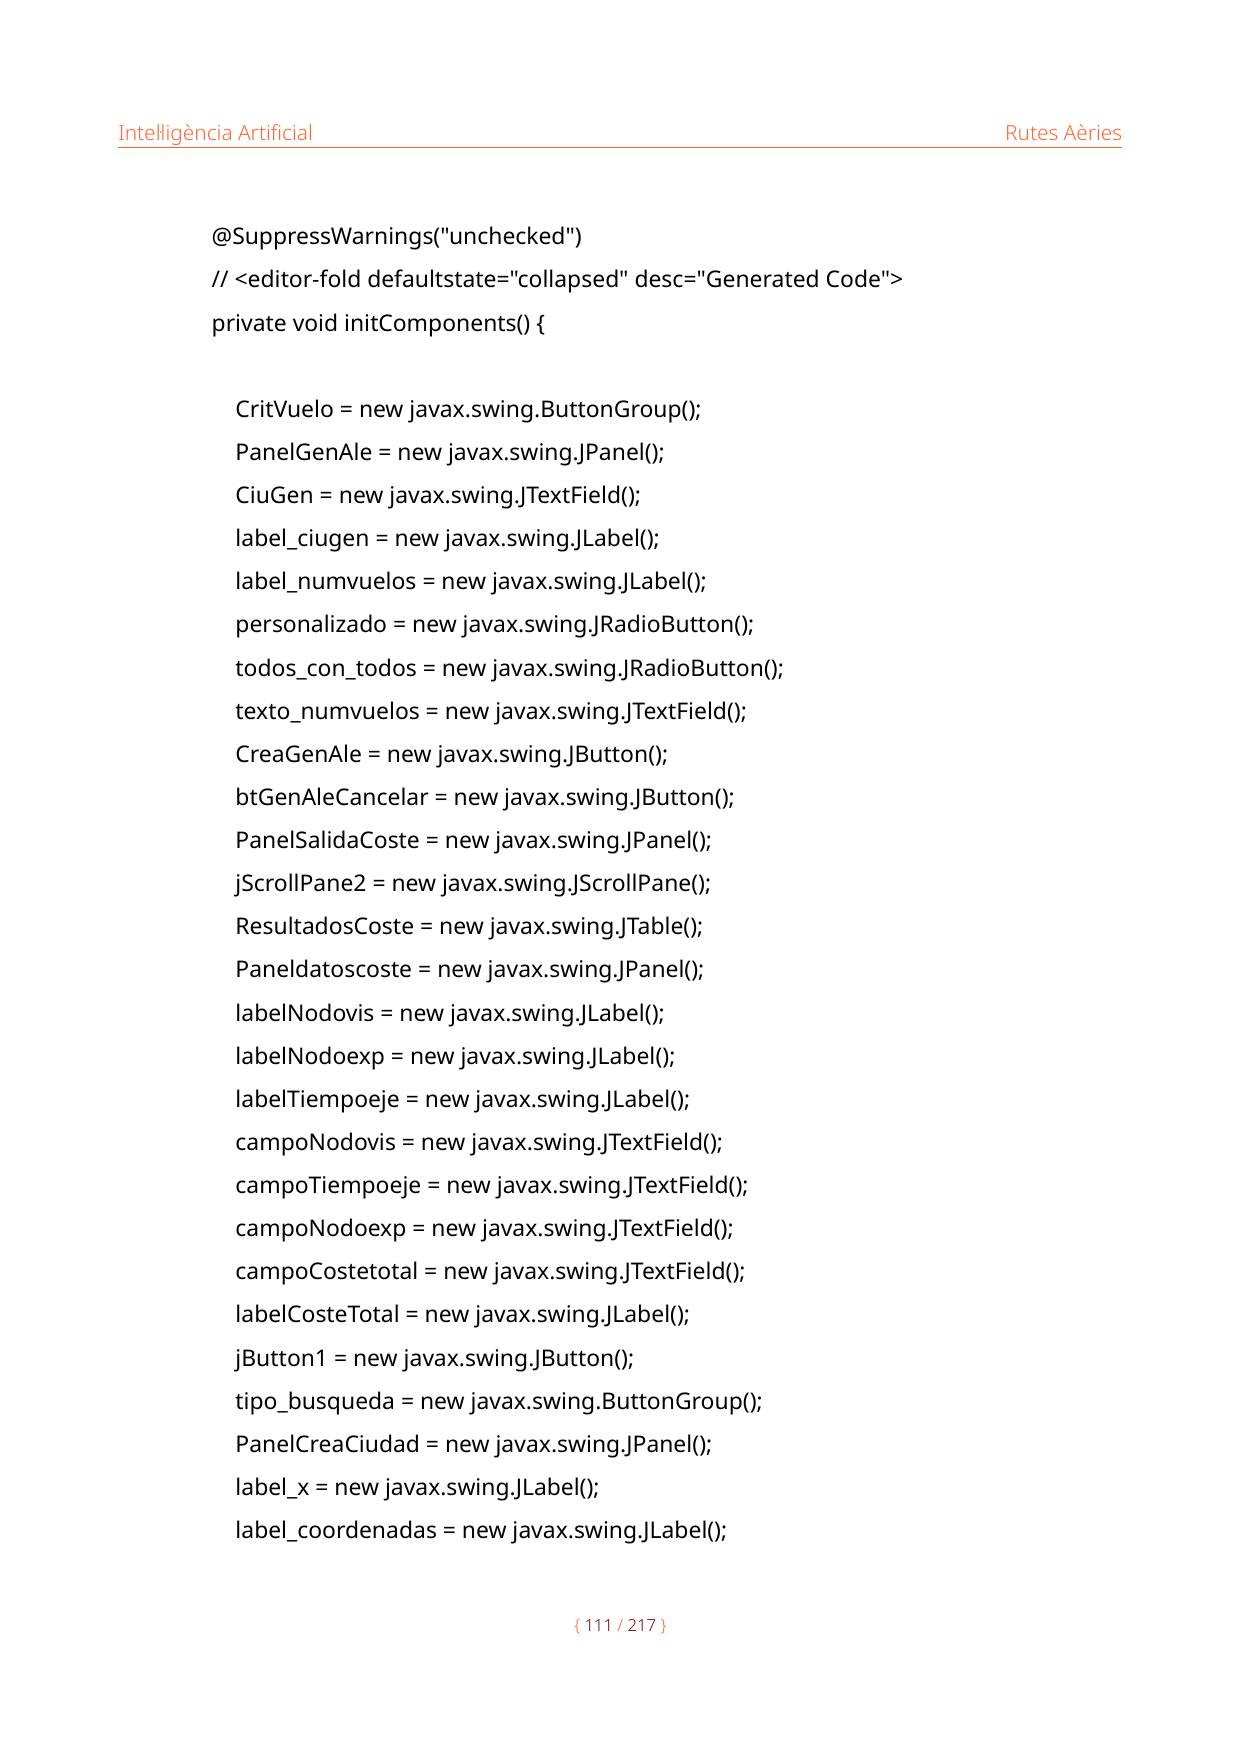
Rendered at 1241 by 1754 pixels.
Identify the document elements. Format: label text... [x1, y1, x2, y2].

text label_x = new javax.swing.JLabel(); [142, 1471, 1098, 1502]
text campoNodoexp = new javax.swing.JTextField(); [142, 1212, 1098, 1243]
text labelNodoexp = new javax.swing.JLabel(); [142, 1039, 1098, 1071]
text todos_con_todos = new javax.swing.JRadioButton(); [142, 651, 1098, 683]
text private void initComponents() { [142, 306, 1098, 338]
text // <editor-fold defaultstate="collapsed" desc="Generated Code"> [142, 263, 1098, 294]
text label_coordenadas = new javax.swing.JLabel(); [142, 1514, 1098, 1545]
text labelNodovis = new javax.swing.JLabel(); [142, 996, 1098, 1028]
text labelCosteTotal = new javax.swing.JLabel(); [142, 1298, 1098, 1329]
text btGenAleCancelar = new javax.swing.JButton(); [142, 781, 1098, 812]
text campoCostetotal = new javax.swing.JTextField(); [142, 1255, 1098, 1286]
text tipo_busqueda = new javax.swing.ButtonGroup(); [142, 1384, 1098, 1416]
text PanelSalidaCoste = new javax.swing.JPanel(); [142, 824, 1098, 855]
text @SuppressWarnings("unchecked") [142, 220, 1098, 251]
text PanelCreaCiudad = new javax.swing.JPanel(); [142, 1428, 1098, 1459]
text jScrollPane2 = new javax.swing.JScrollPane(); [142, 867, 1098, 898]
text PanelGenAle = new javax.swing.JPanel(); [142, 436, 1098, 467]
text campoNodovis = new javax.swing.JTextField(); [142, 1126, 1098, 1157]
text jButton1 = new javax.swing.JButton(); [142, 1341, 1098, 1373]
text texto_numvuelos = new javax.swing.JTextField(); [142, 694, 1098, 726]
text CritVuelo = new javax.swing.ButtonGroup(); [142, 393, 1098, 424]
text CiuGen = new javax.swing.JTextField(); [142, 479, 1098, 510]
text campoTiempoeje = new javax.swing.JTextField(); [142, 1169, 1098, 1200]
text personalizado = new javax.swing.JRadioButton(); [142, 608, 1098, 639]
text ResultadosCoste = new javax.swing.JTable(); [142, 910, 1098, 941]
text Paneldatoscoste = new javax.swing.JPanel(); [142, 953, 1098, 984]
text label_ciugen = new javax.swing.JLabel(); [142, 522, 1098, 553]
text labelTiempoeje = new javax.swing.JLabel(); [142, 1083, 1098, 1114]
text CreaGenAle = new javax.swing.JButton(); [142, 738, 1098, 769]
text label_numvuelos = new javax.swing.JLabel(); [142, 565, 1098, 596]
